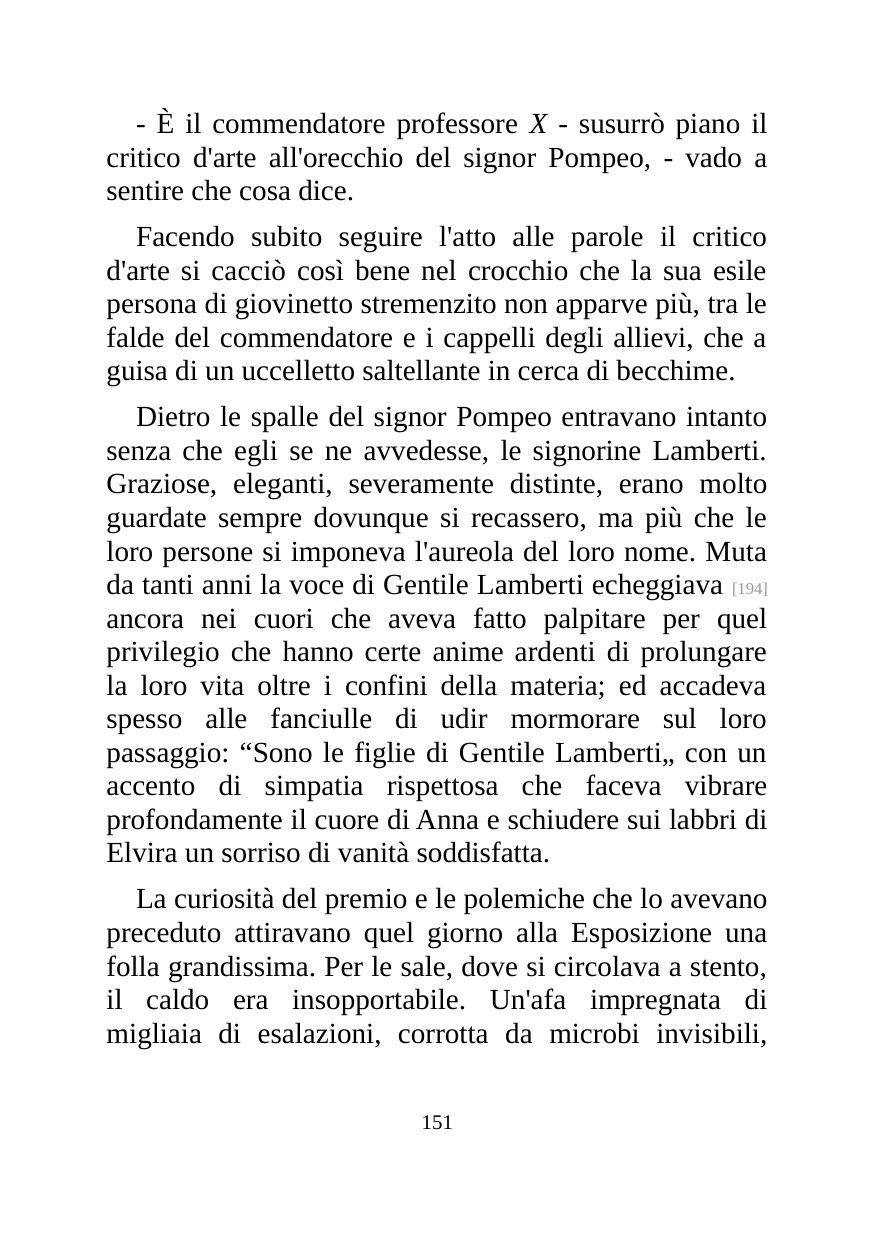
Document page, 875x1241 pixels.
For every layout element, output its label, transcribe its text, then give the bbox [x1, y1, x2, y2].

text Facendo subito seguire l'atto alle parole il critico d'arte si cacciò così bene nel crocchio che la sua esile persona di giovinetto stremenzito non apparve più, tra le falde del commendatore e i cappelli degli allievi, che a guisa di un uccelletto saltellante in cerca di becchime. [106, 219, 768, 387]
text - È il commendatore professore X - susurrò piano il critico d'arte all'orecchio del signor Pompeo, - vado a sentire che cosa dice. [106, 106, 768, 207]
text La curiosità del premio e le polemiche che lo avevano preceduto attiravano quel giorno alla Esposizione una folla grandissima. Per le sale, dove si circolava a stento, il caldo era insopportabile. Un'afa impregnata di migliaia di esalazioni, corrotta da microbi invisibili, [106, 882, 768, 1049]
text Dietro le spalle del signor Pompeo entravano intanto senza che egli se ne avvedesse, le signorine Lamberti. Graziose, eleganti, severamente distinte, erano molto guardate sempre dovunque si recassero, ma più che le loro persone si imponeva l'aureola del loro nome. Muta da tanti anni la voce di Gentile Lamberti echeggiava [194] ancora nei cuori che aveva fatto palpitare per quel privilegio che hanno certe anime ardenti di prolungare la loro vita oltre i confini della materia; ed accadeva spesso alle fanciulle di udir mormorare sul loro passaggio: “Sono le figlie di Gentile Lamberti„ con un accento di simpatia rispettosa che faceva vibrare profondamente il cuore di Anna e schiudere sui labbri di Elvira un sorriso di vanità soddisfatta. [106, 399, 768, 869]
